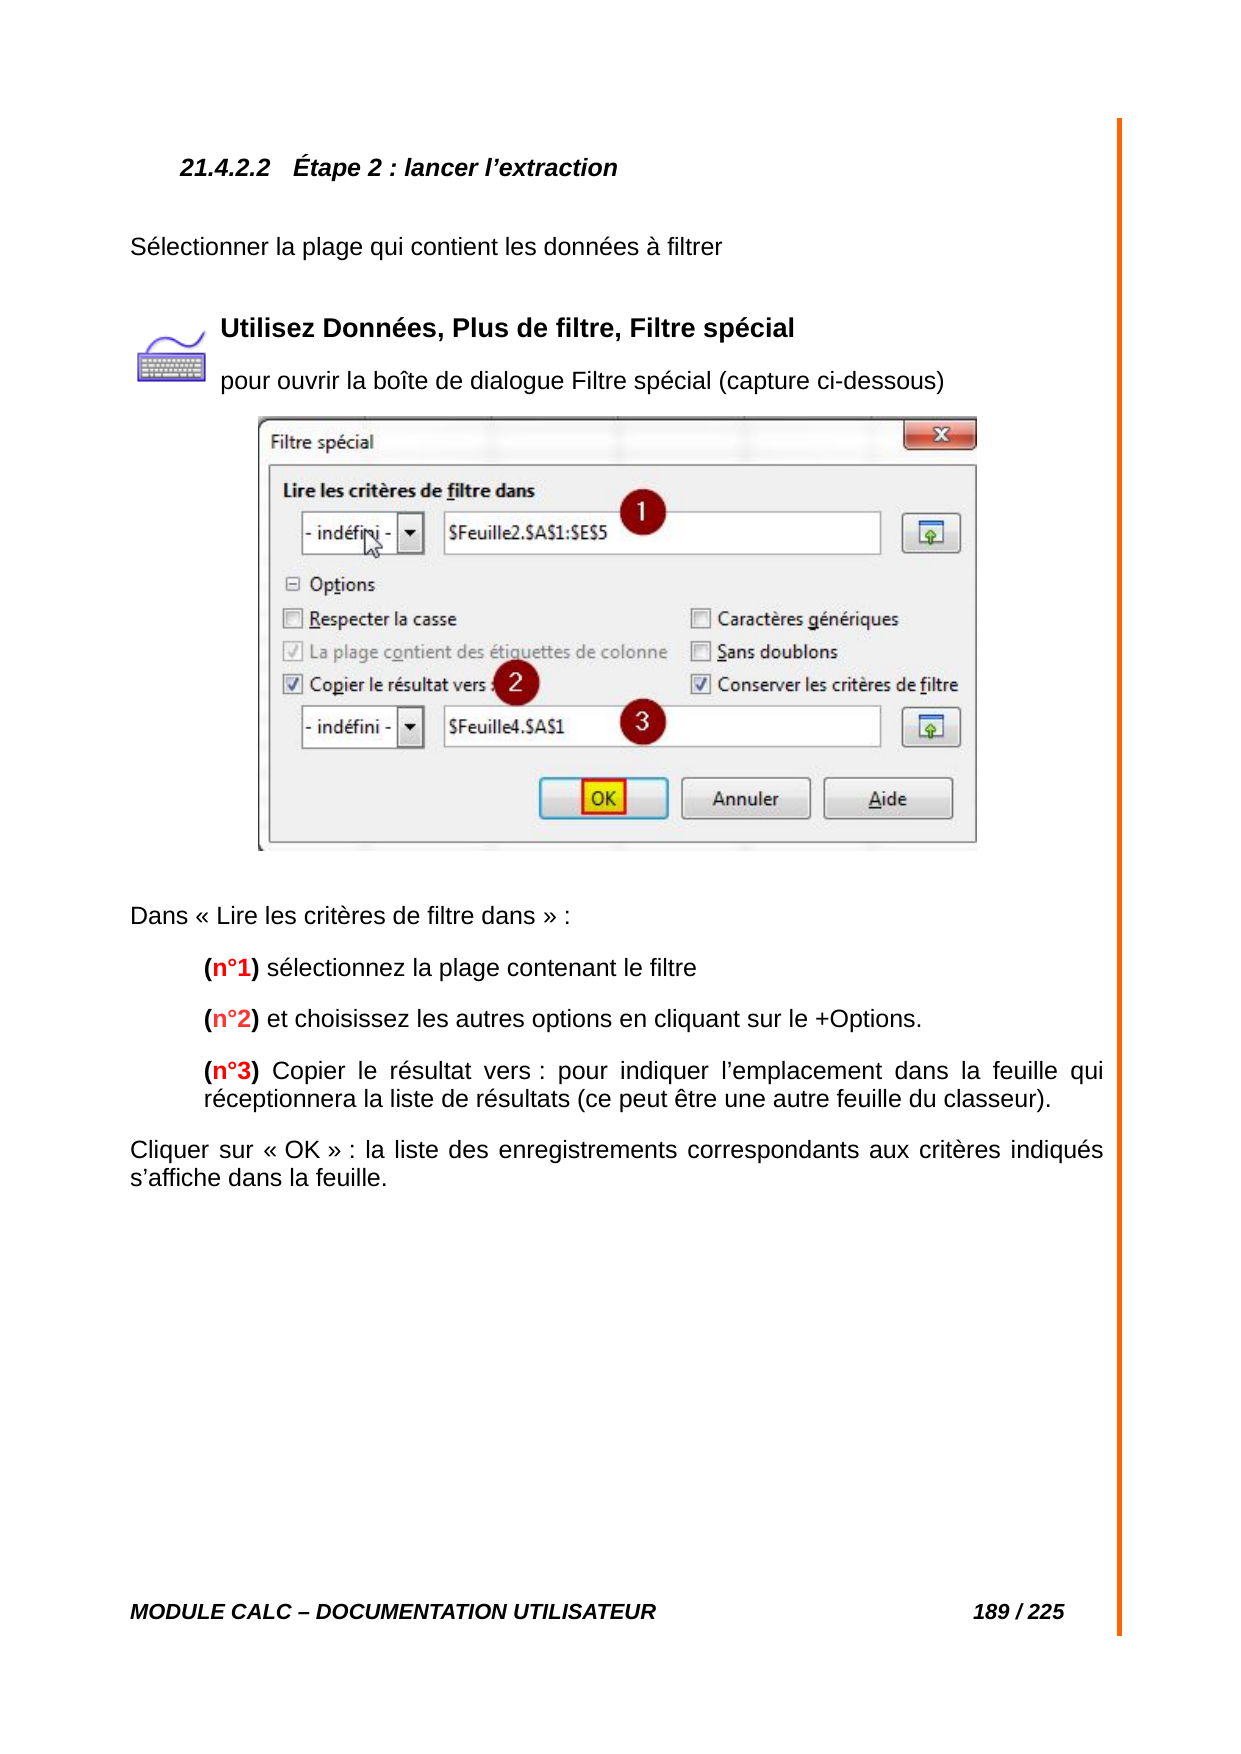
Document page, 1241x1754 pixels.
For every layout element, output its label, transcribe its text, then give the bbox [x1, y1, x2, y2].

text Dans « Lire les critères de filtre dans » : [130, 902, 1105, 930]
text Sélectionner la plage qui contient les données à filtrer [130, 233, 1105, 261]
text (n°1) sélectionnez la plage contenant le filtre [204, 954, 1105, 982]
text (n°2) et choisissez les autres options en cliquant sur le +Options. [204, 1005, 1105, 1033]
text Utilisez Données, Plus de filtre, Filtre spécial [130, 312, 1105, 343]
text pour ouvrir la boîte de dialogue Filtre spécial (capture ci-dessous) [209, 366, 1105, 394]
picture [133, 320, 209, 396]
picture [258, 416, 977, 851]
text (n°3) Copier le résultat vers : pour indiquer l’emplacement dans la feuille qui réceptionnera la liste de résultats (ce peut être une autre feuille du classeur). [204, 1057, 1105, 1113]
subtitle Étape 2 : lancer l’extraction [180, 153, 1105, 181]
text Cliquer sur « OK » : la liste des enregistrements correspondants aux critères indiqués s’affiche dans la feuille. [130, 1136, 1105, 1192]
